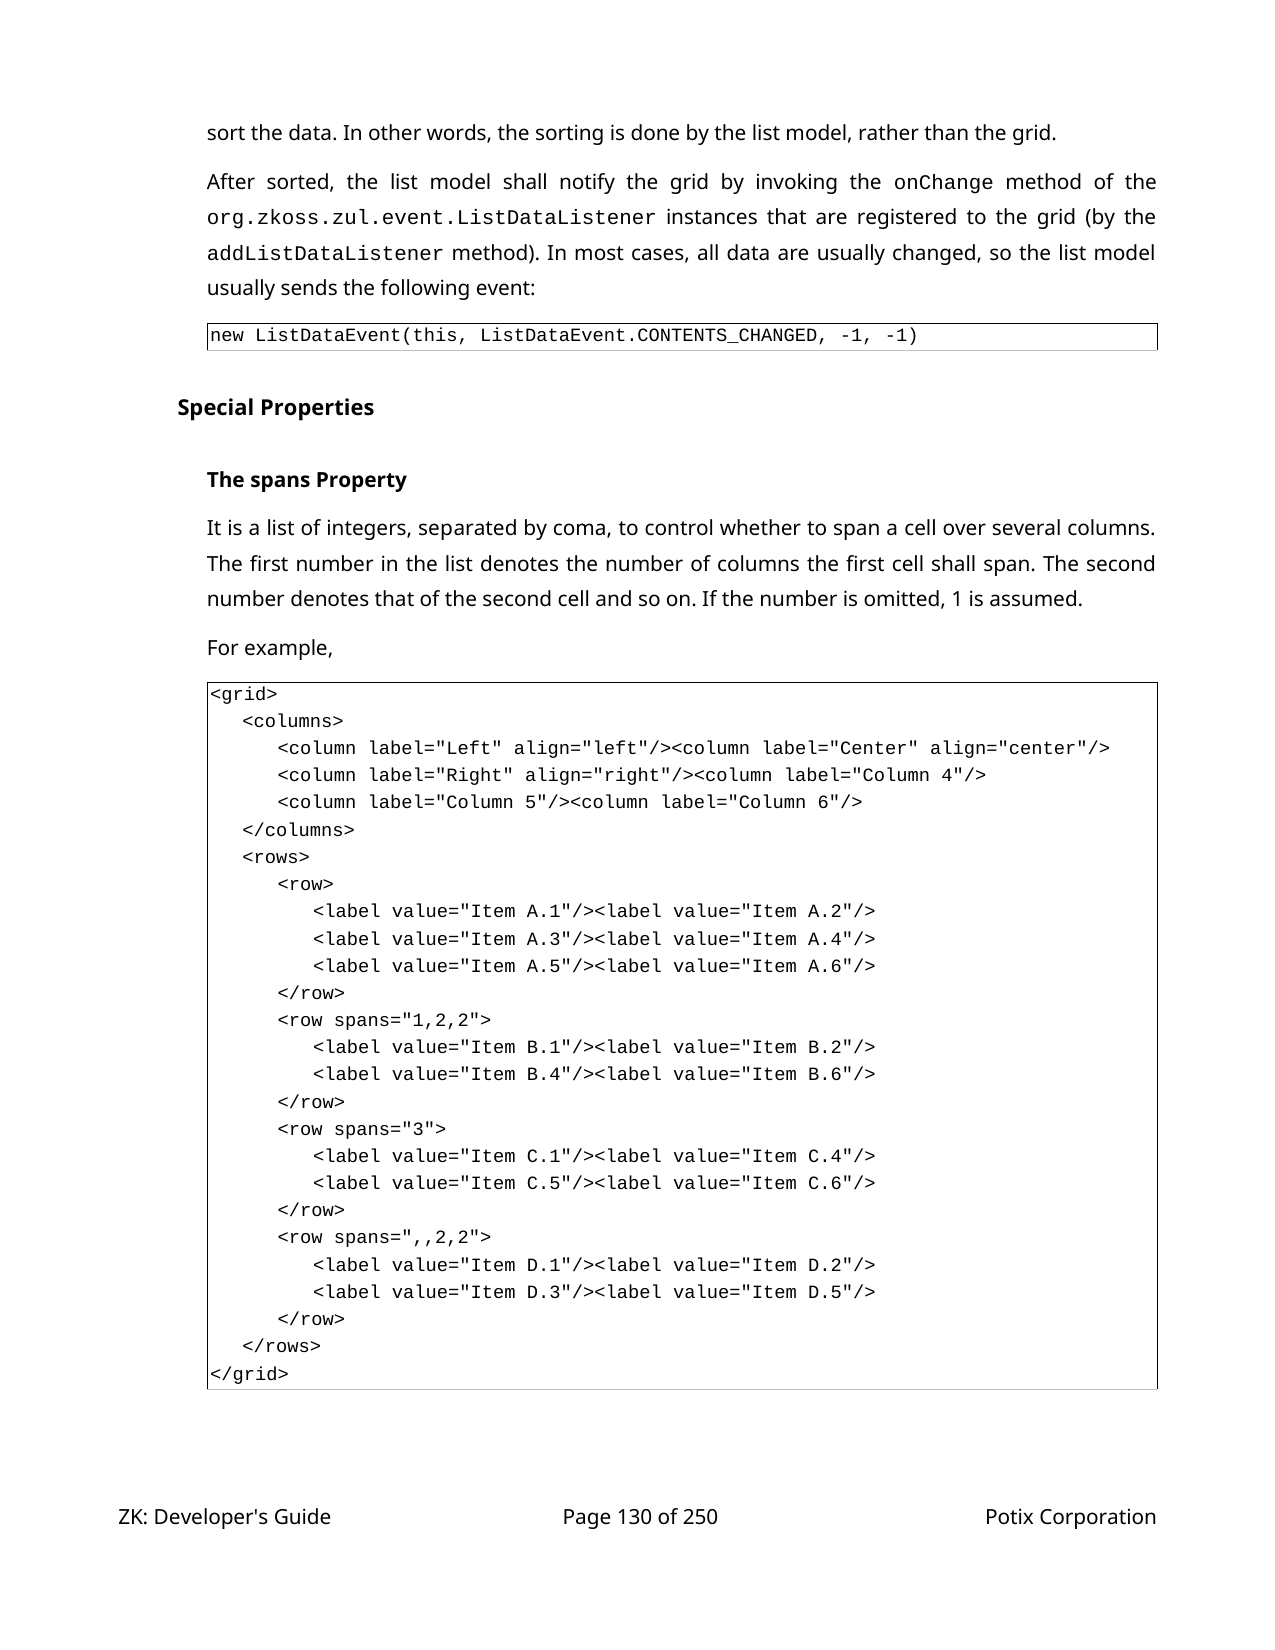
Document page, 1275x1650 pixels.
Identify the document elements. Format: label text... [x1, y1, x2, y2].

text It is a list of integers, separated by coma, to control whether to span a cell over several columns. The first number in the list denotes the number of columns the first cell shall span. The second number denotes that of the second cell and so on. If the number is omitted, 1 is assumed. [207, 513, 1157, 612]
text </row> [208, 1198, 1157, 1222]
text new ListDataEvent(this, ListDataEvent.CONTENTS_CHANGED, -1, -1) [208, 324, 1157, 350]
text </grid> [208, 1361, 1157, 1389]
text </row> [208, 981, 1157, 1005]
text </row> [208, 1307, 1157, 1331]
text <label value="Item C.1"/><label value="Item C.4"/> [208, 1144, 1157, 1168]
text </columns> [208, 818, 1157, 842]
text <label value="Item A.1"/><label value="Item A.2"/> [208, 899, 1157, 923]
text <column label="Left" align="left"/><column label="Center" align="center"/> [208, 736, 1157, 760]
text <row spans="3"> [208, 1117, 1157, 1141]
text <columns> [208, 709, 1157, 733]
text <column label="Right" align="right"/><column label="Column 4"/> [208, 763, 1157, 787]
text <row> [208, 872, 1157, 896]
text <row spans="1,2,2"> [208, 1008, 1157, 1032]
text </row> [208, 1089, 1157, 1114]
text <rows> [208, 845, 1157, 869]
text <label value="Item A.5"/><label value="Item A.6"/> [208, 953, 1157, 978]
text </rows> [208, 1334, 1157, 1358]
text <label value="Item B.4"/><label value="Item B.6"/> [208, 1062, 1157, 1087]
text <label value="Item D.3"/><label value="Item D.5"/> [208, 1280, 1157, 1304]
text <label value="Item B.1"/><label value="Item B.2"/> [208, 1035, 1157, 1059]
text After sorted, the list model shall notify the grid by invoking the onChange method of the org.zkoss.zul.event.ListDataListener instances that are registered to the grid (by the addListDataListener method). In most cases, all data are usually changed, so the list model usually sends the following event: [207, 167, 1157, 302]
text <grid> [208, 683, 1157, 706]
subtitle The spans Property [207, 465, 1157, 493]
text <label value="Item D.1"/><label value="Item D.2"/> [208, 1253, 1157, 1277]
text <label value="Item A.3"/><label value="Item A.4"/> [208, 926, 1157, 951]
text For example, [207, 633, 1157, 661]
text <column label="Column 5"/><column label="Column 6"/> [208, 790, 1157, 815]
text <row spans=",,2,2"> [208, 1225, 1157, 1250]
text <label value="Item C.5"/><label value="Item C.6"/> [208, 1171, 1157, 1195]
subtitle Special Properties [177, 392, 1157, 422]
text sort the data. In other words, the sorting is done by the list model, rather than the grid. [207, 118, 1157, 146]
